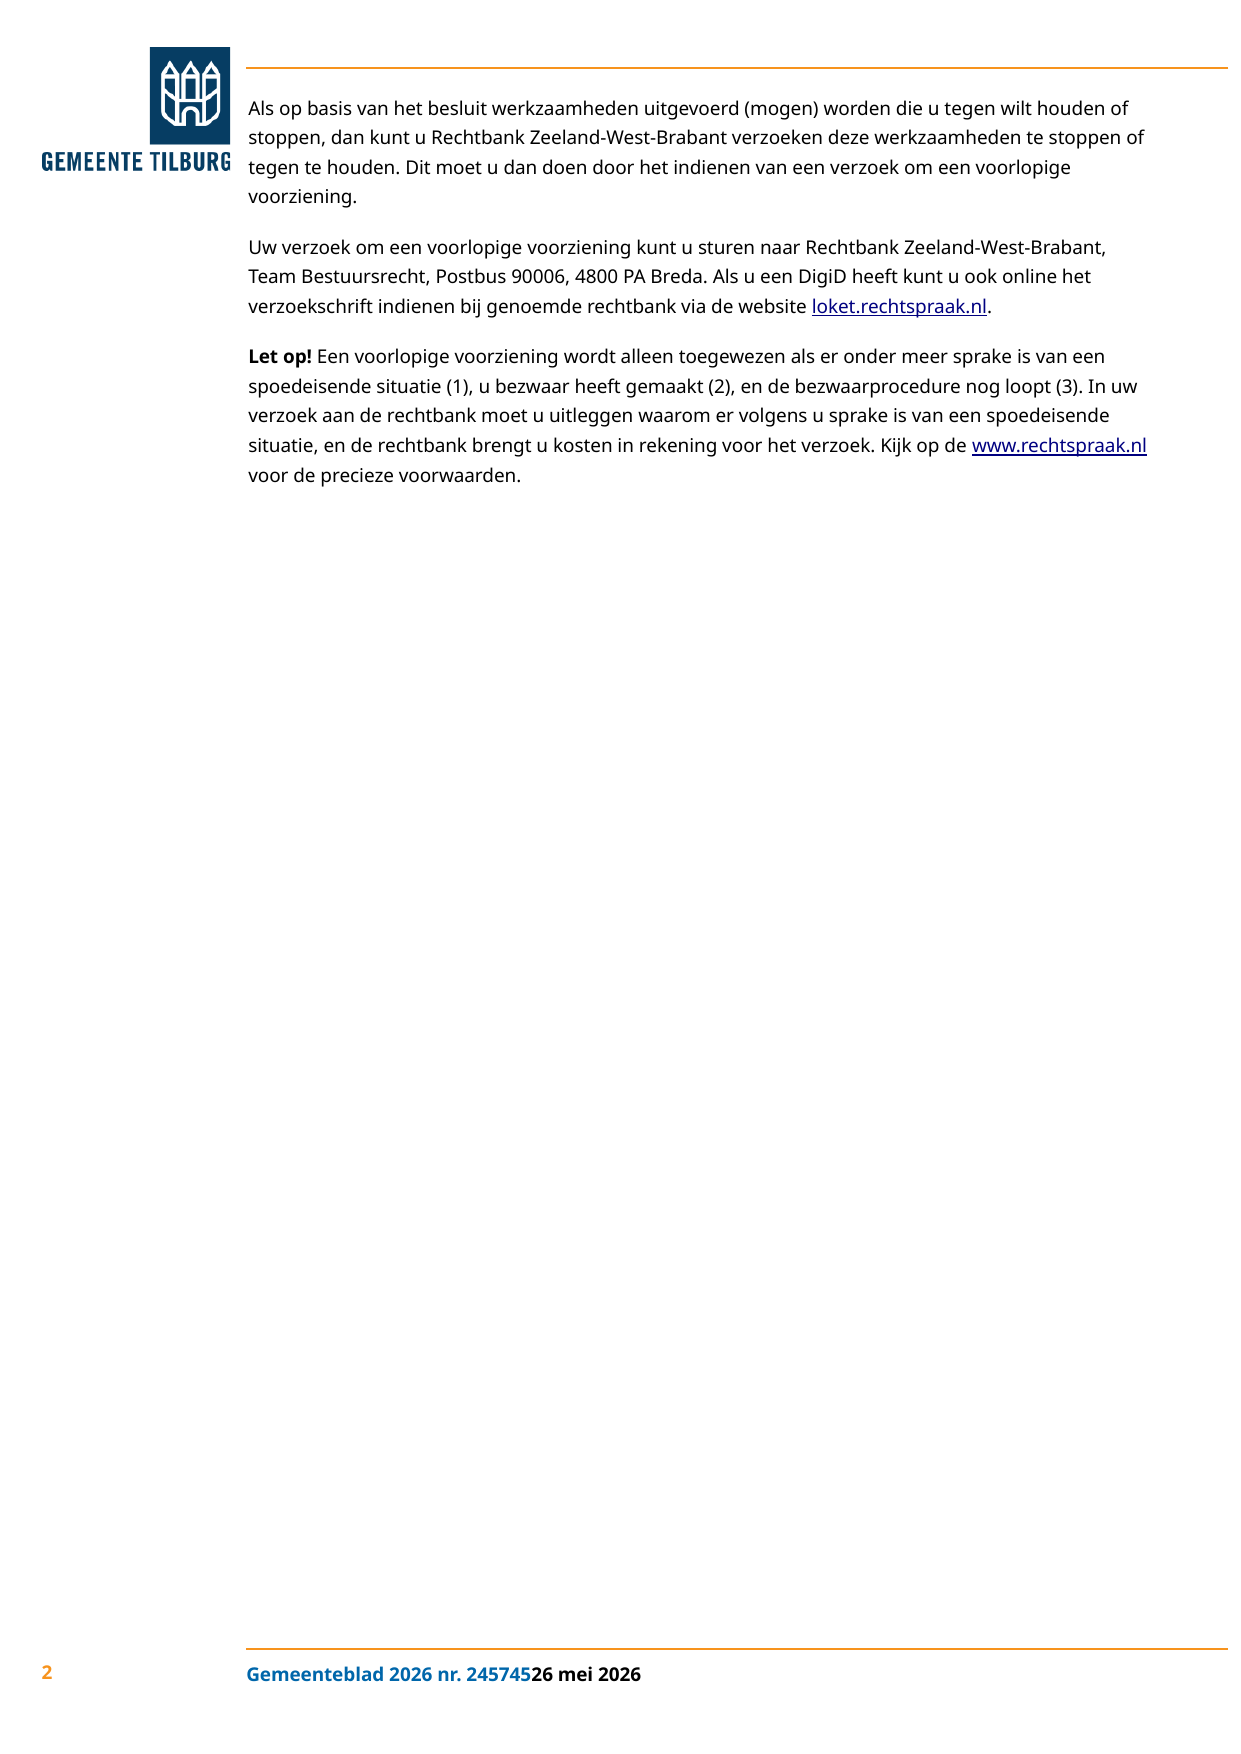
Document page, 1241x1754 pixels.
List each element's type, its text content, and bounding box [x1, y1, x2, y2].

text Uw verzoek om een voorlopige voorziening kunt u sturen naar Rechtbank Zeeland-West-Brabant, Team Bestuursrecht, Postbus 90006, 4800 PA Breda. Als u een DigiD heeft kunt u ook online het verzoekschrift indienen bij genoemde rechtbank via de website loket.rechtspraak.nl. [248, 234, 1152, 319]
text Let op! Een voorlopige voorziening wordt alleen toegewezen als er onder meer sprake is van een spoedeisende situatie (1), u bezwaar heeft gemaakt (2), en de bezwaarprocedure nog loopt (3). In uw verzoek aan de rechtbank moet u uitleggen waarom er volgens u sprake is van een spoedeisende situatie, en de rechtbank brengt u kosten in rekening voor het verzoek. Kijk op de www.rechtspraak.nl voor de precieze voorwaarden. [248, 343, 1152, 488]
text Als op basis van het besluit werkzaamheden uitgevoerd (mogen) worden die u tegen wilt houden of stoppen, dan kunt u Rechtbank Zeeland-West-Brabant verzoeken deze werkzaamheden te stoppen of tegen te houden. Dit moet u dan doen door het indienen van een verzoek om een voorlopige voorziening. [248, 95, 1152, 209]
picture [41, 47, 231, 172]
